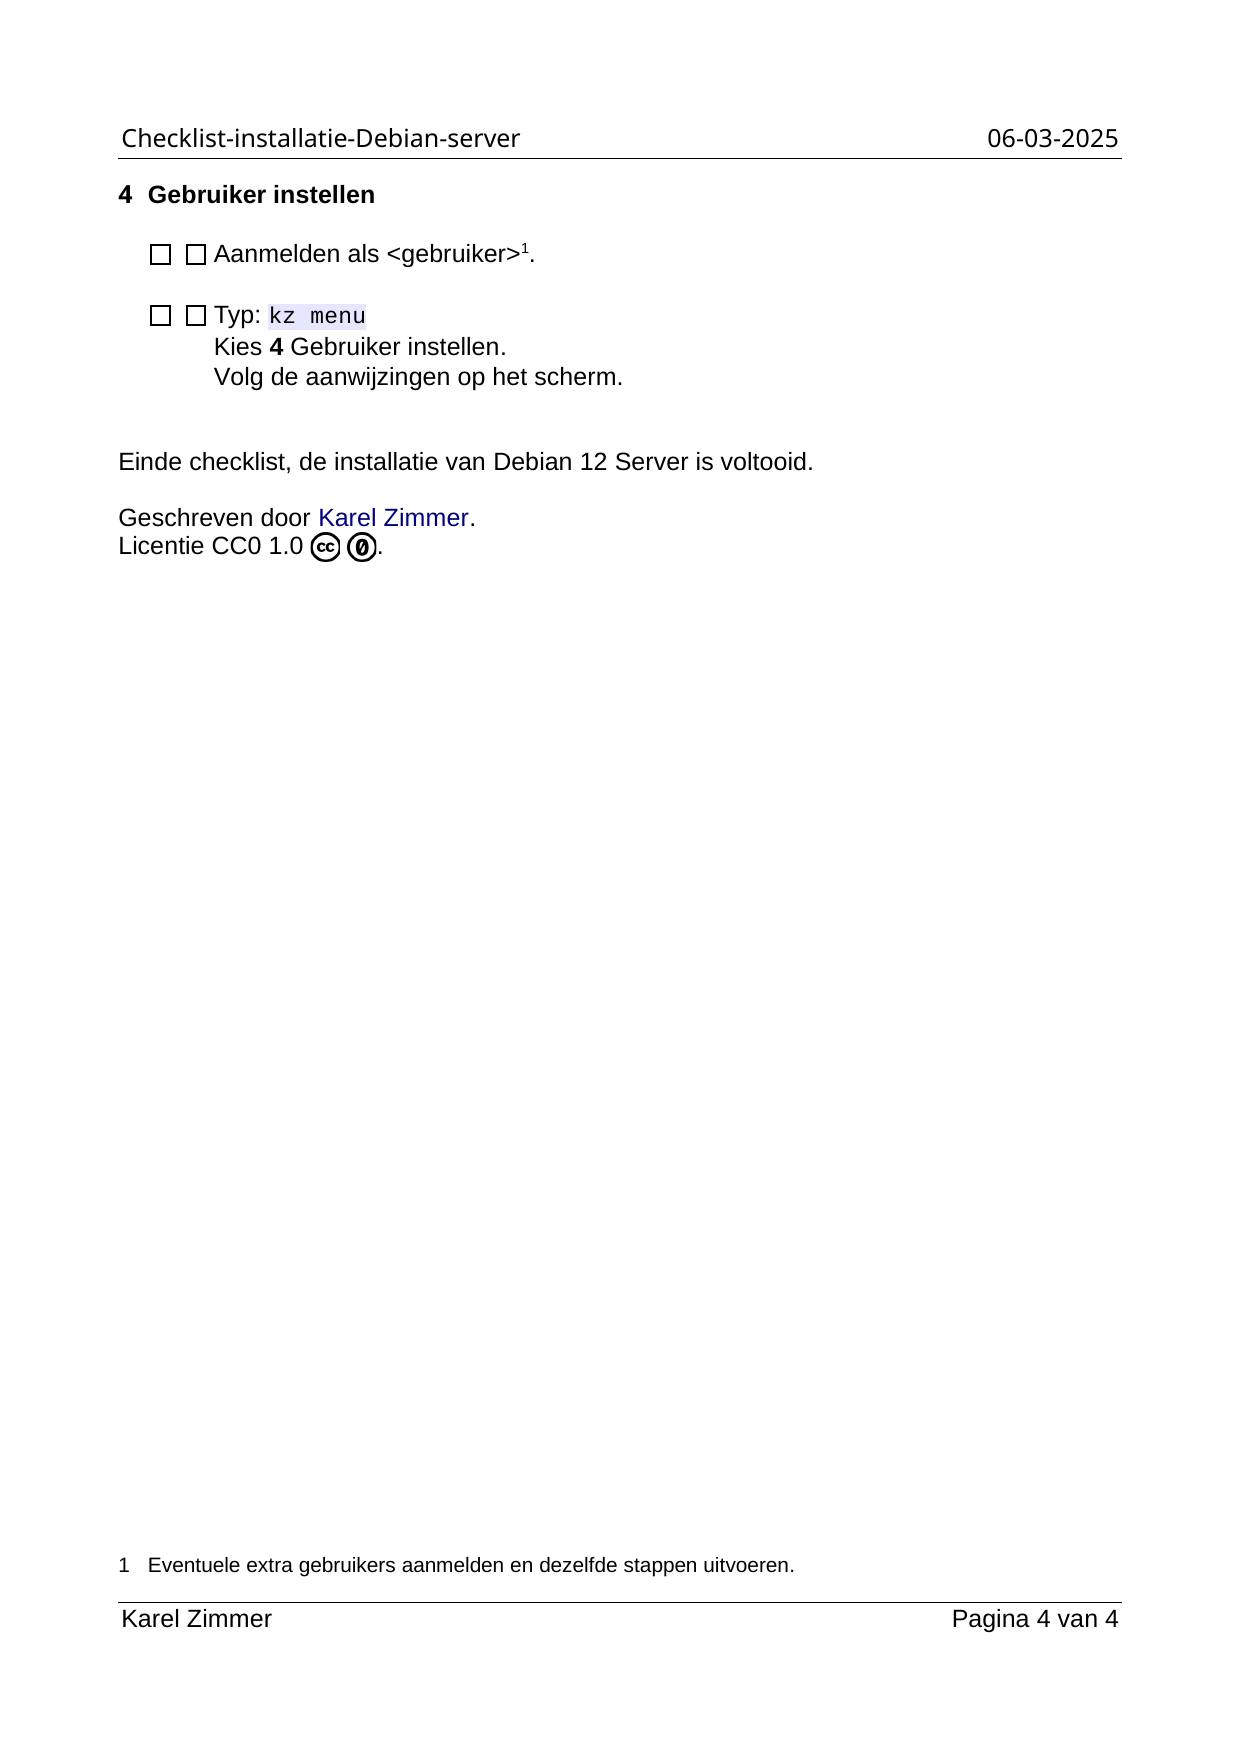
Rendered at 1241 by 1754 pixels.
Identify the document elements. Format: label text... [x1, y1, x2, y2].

table_cell [118, 300, 142, 332]
list Gebruiker instellen [118, 177, 1122, 211]
table_cell Kies 4 Gebruiker instellen. [213, 332, 1122, 362]
table_header [118, 239, 142, 269]
table_cell [177, 300, 213, 332]
table_cell [118, 362, 142, 392]
list Geschreven door Karel Zimmer. [118, 504, 1122, 532]
text Einde checklist, de installatie van Debian 12 Server is voltooid. [118, 448, 1122, 476]
table_cell [118, 332, 142, 362]
table_header [142, 239, 177, 269]
table_cell [177, 332, 213, 362]
picture [347, 532, 377, 562]
table_cell [142, 300, 177, 332]
table_cell [213, 269, 1122, 300]
table_cell Typ: kz menu [213, 300, 1122, 332]
table_cell [142, 362, 177, 392]
table_cell [177, 269, 213, 300]
table_cell [177, 362, 213, 392]
picture [310, 532, 340, 562]
table_cell [142, 269, 177, 300]
table_header [177, 239, 213, 269]
table_cell [118, 269, 142, 300]
table_header Aanmelden als <gebruiker>. [213, 239, 1122, 269]
table_cell [142, 332, 177, 362]
list Licentie CC0 1.0 [118, 532, 310, 562]
list . [377, 532, 1122, 562]
table_cell Volg de aanwijzingen op het scherm. [213, 362, 1122, 392]
